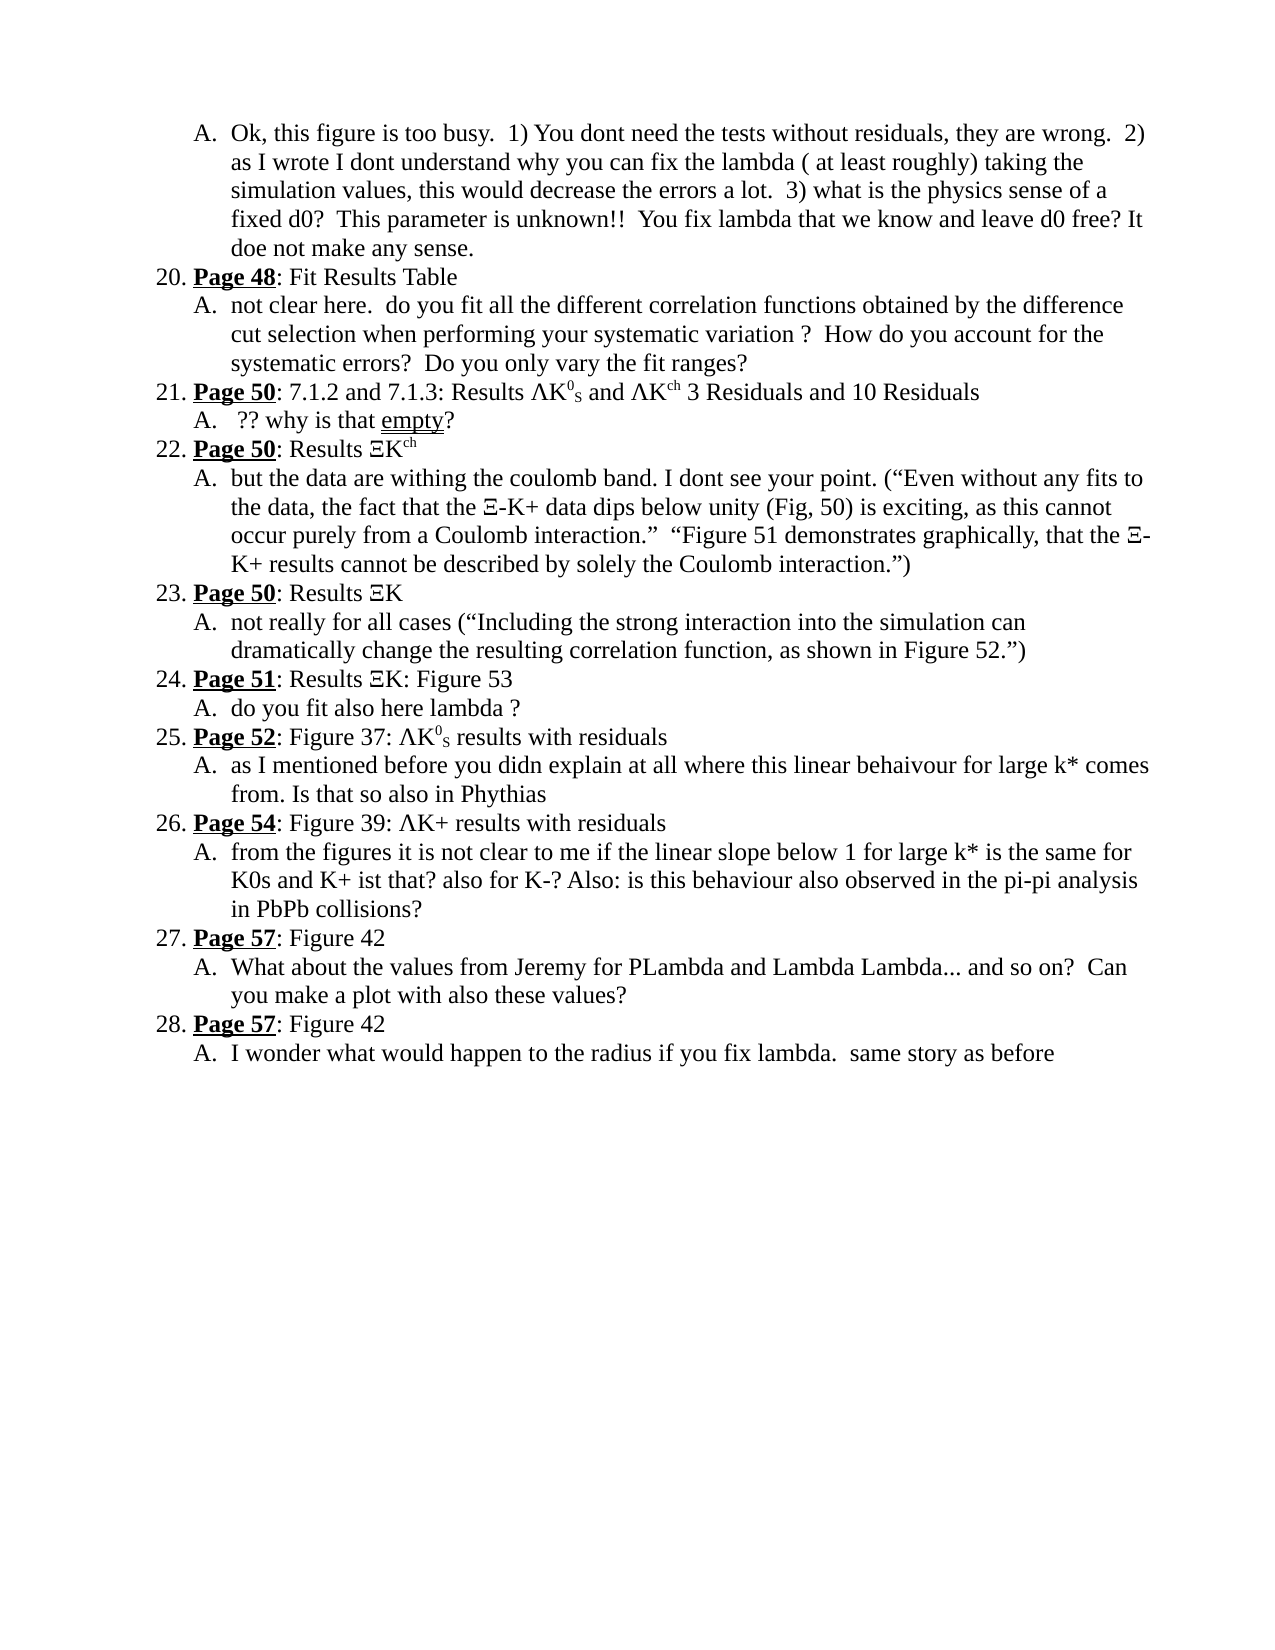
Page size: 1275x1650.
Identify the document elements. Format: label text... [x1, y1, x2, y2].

list do you fit also here lambda ? [193, 693, 1157, 722]
list Page 51: Results ΞK: Figure 53 [156, 664, 1157, 693]
list not really for all cases (“Including the strong interaction into the simulation can dramatically change the resulting correlation function, as shown in Figure 52.”) [193, 607, 1157, 664]
list Page 50: Results ΞKch [156, 434, 1157, 463]
list as I mentioned before you didn explain at all where this linear behaivour for large k* comes from. Is that so also in Phythias [193, 751, 1157, 808]
list Page 50: 7.1.2 and 7.1.3: Results ΛK0S and ΛKch 3 Residuals and 10 Residuals [156, 377, 1157, 406]
list Page 57: Figure 42 [156, 923, 1157, 952]
list Ok, this figure is too busy. 1) You dont need the tests without residuals, they are wrong. 2) as I wrote I dont understand why you can fix the lambda ( at least roughly) taking the simulation values, this would decrease the errors a lot. 3) what is the physics sense of a fixed d0? This parameter is unknown!! You fix lambda that we know and leave d0 free? It doe not make any sense. [193, 118, 1157, 262]
list I wonder what would happen to the radius if you fix lambda. same story as before [193, 1038, 1157, 1067]
list Page 52: Figure 37: ΛK0S results with residuals [156, 722, 1157, 751]
list ?? why is that empty? [193, 406, 1157, 434]
list Page 48: Fit Results Table [156, 262, 1157, 291]
list Page 57: Figure 42 [156, 1009, 1157, 1038]
list Page 54: Figure 39: ΛK+ results with residuals [156, 808, 1157, 837]
list but the data are withing the coulomb band. I dont see your point. (“Even without any fits to the data, the fact that the Ξ-K+ data dips below unity (Fig, 50) is exciting, as this cannot occur purely from a Coulomb interaction.” “Figure 51 demonstrates graphically, that the Ξ-K+ results cannot be described by solely the Coulomb interaction.”) [193, 463, 1157, 578]
list What about the values from Jeremy for PLambda and Lambda Lambda... and so on? Can you make a plot with also these values? [193, 952, 1157, 1009]
list from the figures it is not clear to me if the linear slope below 1 for large k* is the same for K0s and K+ ist that? also for K-? Also: is this behaviour also observed in the pi-pi analysis in PbPb collisions? [193, 837, 1157, 923]
list not clear here. do you fit all the different correlation functions obtained by the difference cut selection when performing your systematic variation ? How do you account for the systematic errors? Do you only vary the fit ranges? [193, 291, 1157, 377]
list Page 50: Results ΞK [156, 578, 1157, 607]
